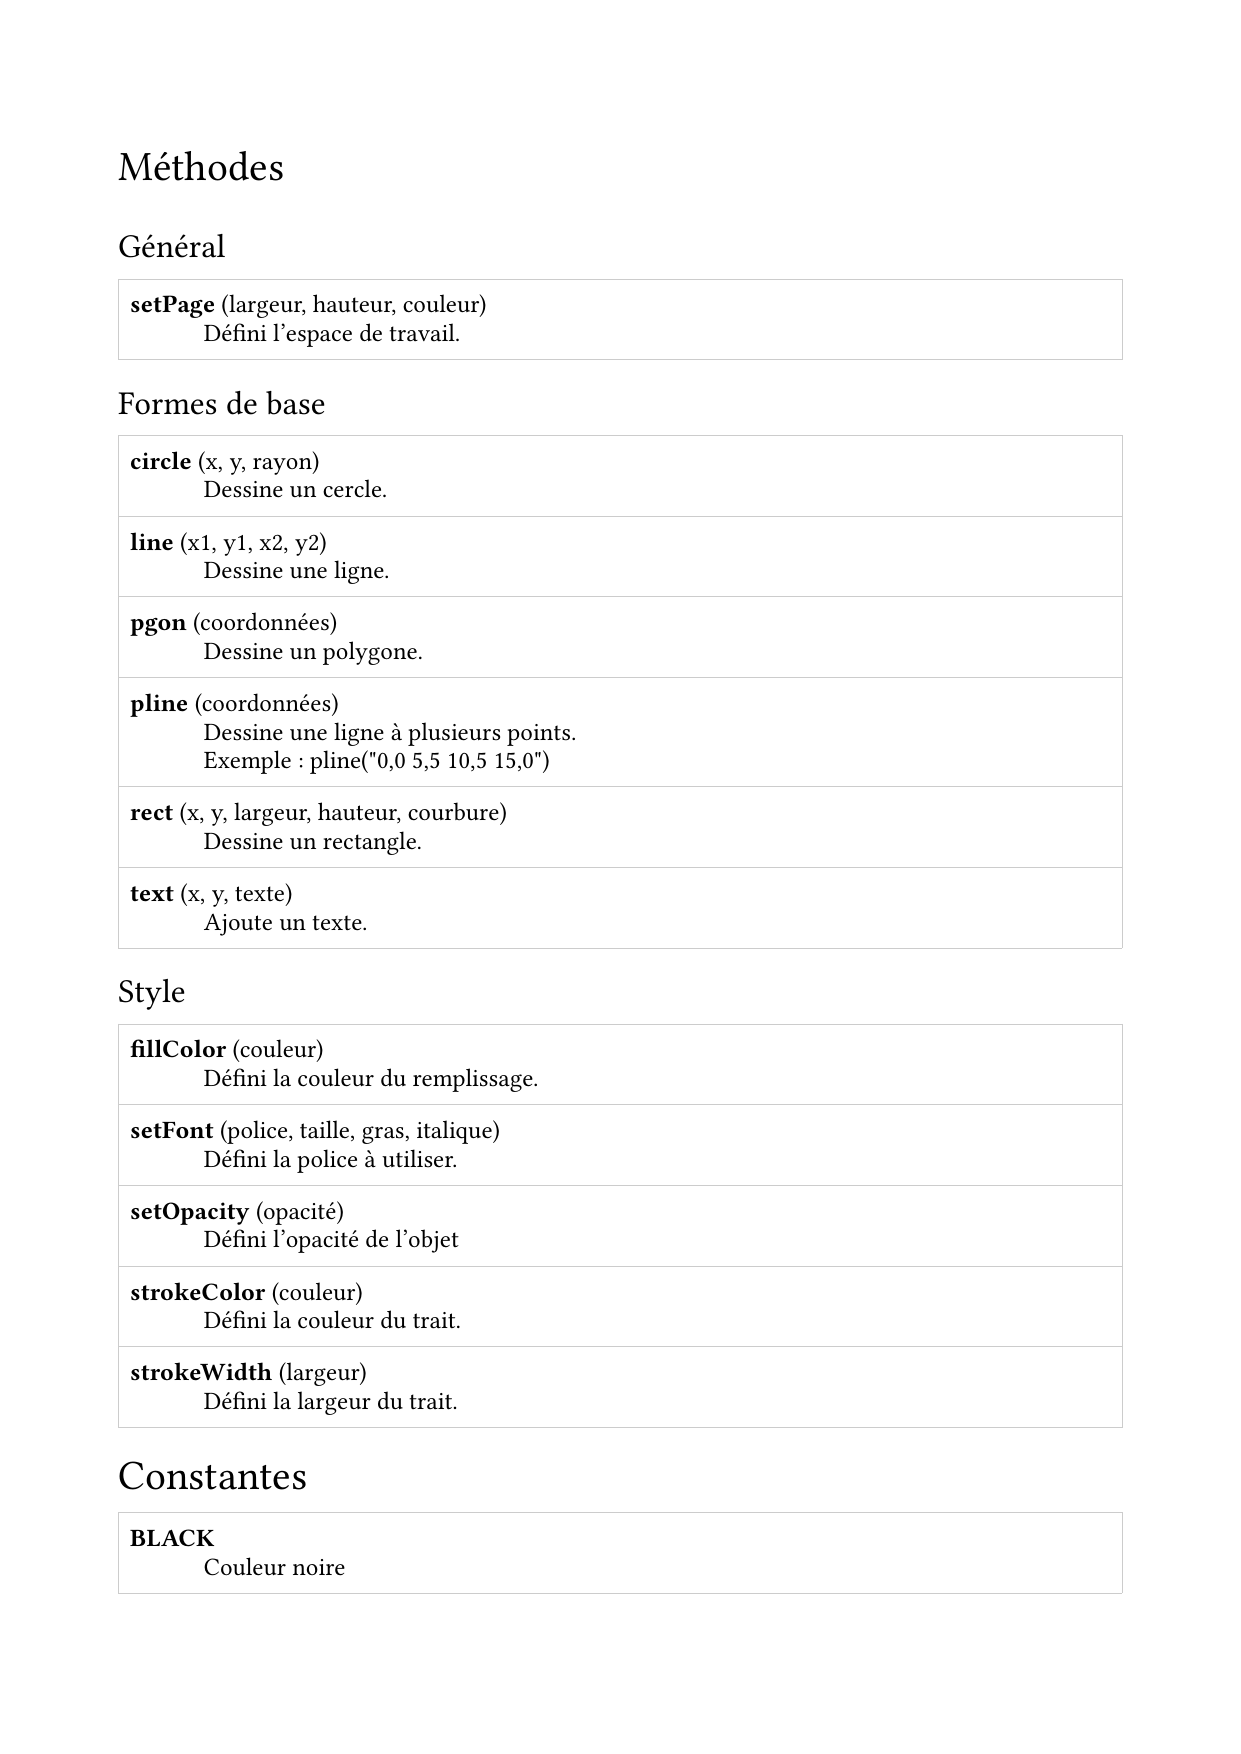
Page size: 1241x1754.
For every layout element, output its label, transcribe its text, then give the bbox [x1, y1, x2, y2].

subtitle Méthodes [118, 143, 1122, 191]
table_cell setFont (police, taille, gras, italique) Défini la police à utiliser. [119, 1105, 1122, 1185]
subtitle Formes de base [118, 384, 1122, 422]
table_cell rect (x, y, largeur, hauteur, courbure) Dessine un rectangle. [119, 787, 1122, 867]
table_cell pgon (coordonnées) Dessine un polygone. [119, 597, 1122, 677]
table_cell strokeWidth (largeur) Défini la largeur du trait. [119, 1347, 1122, 1427]
table_header BLACK Couleur noire [119, 1513, 1122, 1593]
subtitle Général [118, 228, 1122, 266]
subtitle Style [118, 973, 1122, 1011]
table_cell pline (coordonnées) Dessine une ligne à plusieurs points. Exemple : pline("0,0 5,5 10,5 15,0") [119, 678, 1122, 786]
table_header setPage (largeur, hauteur, couleur) Défini l’espace de travail. [119, 280, 1122, 359]
table_header fillColor (couleur) Défini la couleur du remplissage. [119, 1025, 1122, 1104]
table_cell text (x, y, texte) Ajoute un texte. [119, 868, 1122, 948]
subtitle Constantes [118, 1452, 1122, 1500]
table_cell setOpacity (opacité) Défini l’opacité de l’objet [119, 1186, 1122, 1266]
table_cell strokeColor (couleur) Défini la couleur du trait. [119, 1267, 1122, 1346]
table_header circle (x, y, rayon) Dessine un cercle. [119, 436, 1122, 516]
table_cell line (x1, y1, x2, y2) Dessine une ligne. [119, 517, 1122, 596]
